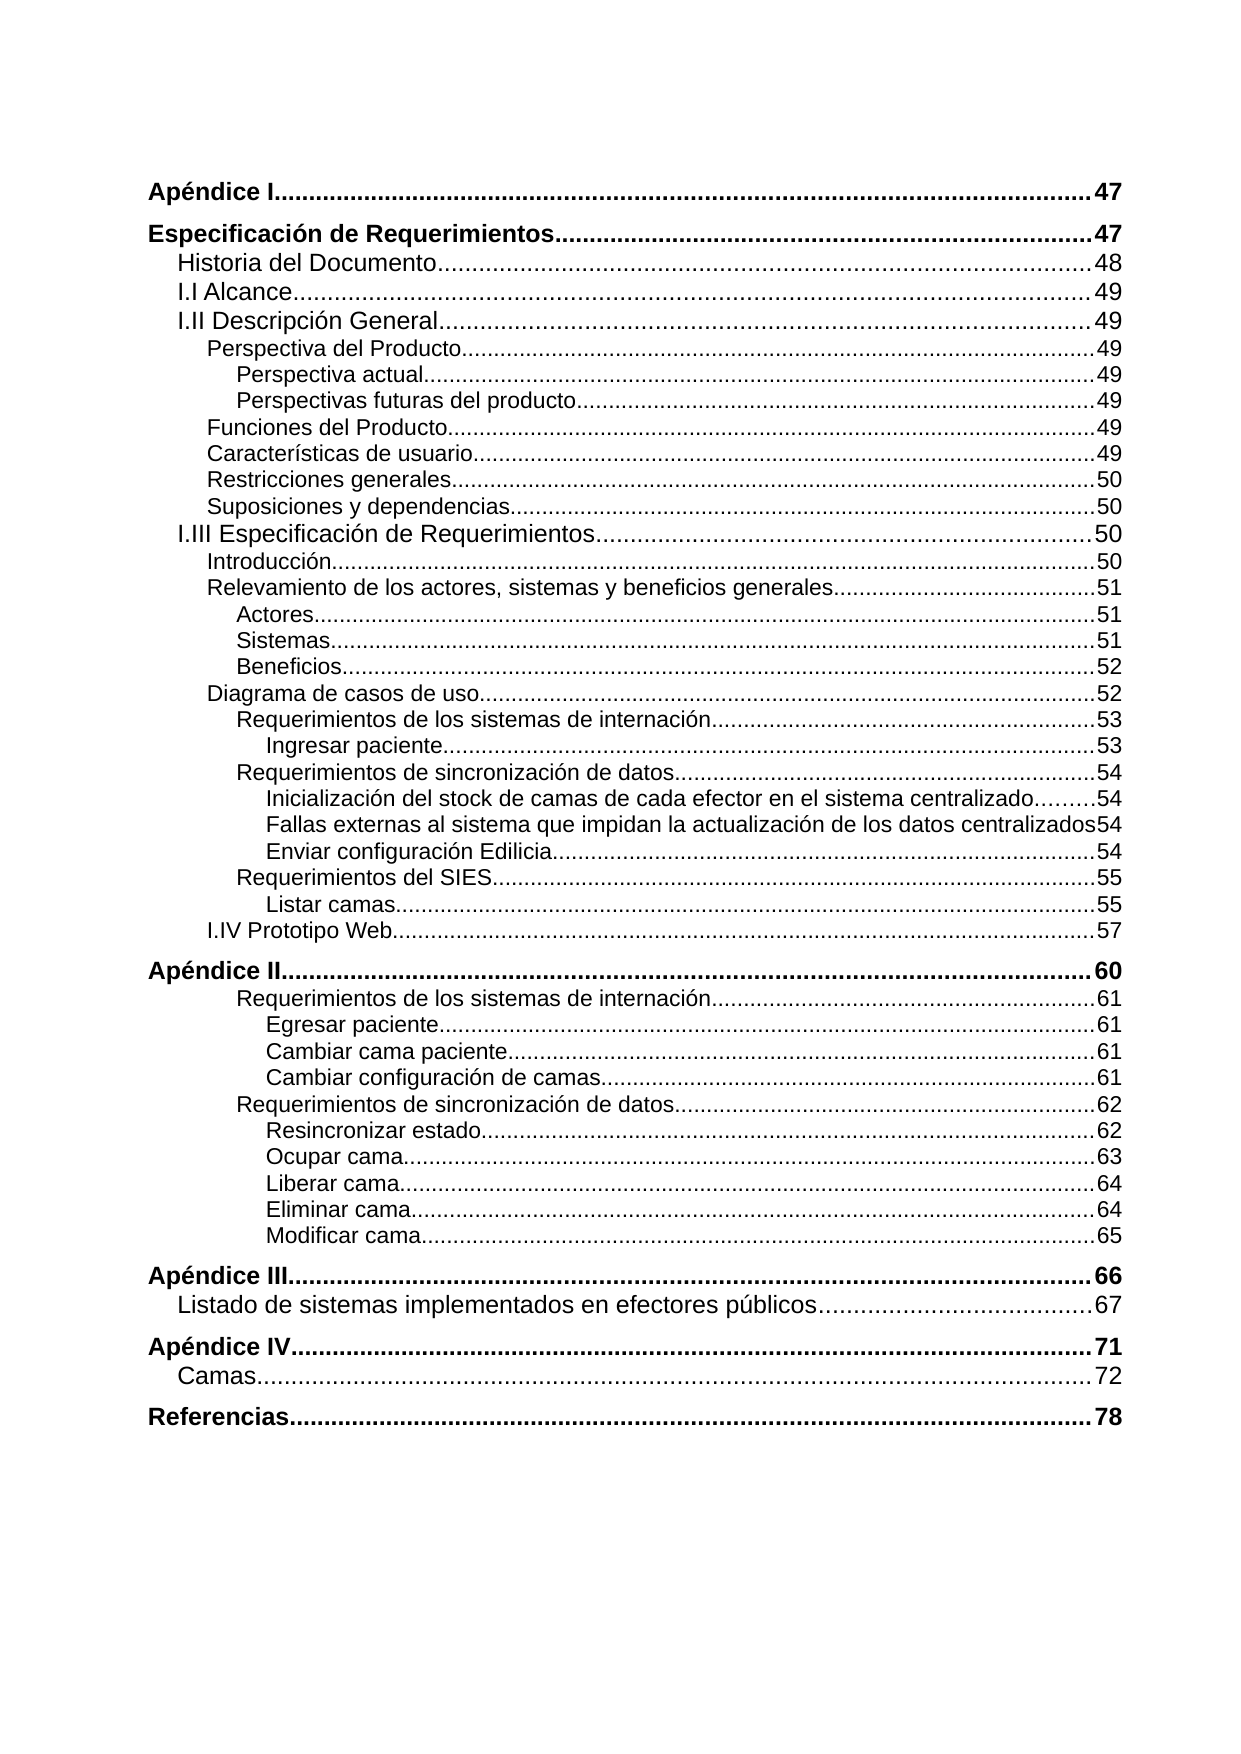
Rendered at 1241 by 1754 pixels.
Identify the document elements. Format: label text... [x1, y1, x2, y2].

text Funciones del Producto 49 [207, 414, 1122, 440]
text Egresar paciente 61 [266, 1011, 1122, 1038]
text Sistemas 51 [236, 627, 1122, 653]
text Suposiciones y dependencias 50 [207, 493, 1122, 519]
text Liberar cama 64 [266, 1169, 1122, 1196]
text Inicialización del stock de camas de cada efector en el sistema centralizado 54 [266, 785, 1122, 811]
text Perspectivas futuras del producto 49 [236, 387, 1122, 414]
text Relevamiento de los actores, sistemas y beneficios generales 51 [207, 574, 1122, 601]
text Actores 51 [236, 601, 1122, 627]
text Camas 72 [177, 1361, 1122, 1390]
text Apéndice I 47 [148, 177, 1122, 207]
text Apéndice IV 71 [148, 1332, 1122, 1361]
text Historia del Documento 48 [177, 248, 1122, 277]
text Referencias 78 [148, 1402, 1122, 1432]
text Requerimientos de los sistemas de internación 61 [236, 985, 1122, 1011]
text Requerimientos de sincronización de datos 62 [236, 1091, 1122, 1117]
text Restricciones generales 50 [207, 466, 1122, 493]
text Especificación de Requerimientos 47 [148, 219, 1122, 248]
text Cambiar cama paciente 61 [266, 1038, 1122, 1064]
text Requerimientos de sincronización de datos 54 [236, 759, 1122, 785]
text I.I Alcance 49 [177, 277, 1122, 306]
text Modificar cama 65 [266, 1222, 1122, 1249]
text Eliminar cama 64 [266, 1196, 1122, 1222]
text Listado de sistemas implementados en efectores públicos 67 [177, 1291, 1122, 1319]
text Diagrama de casos de uso 52 [207, 680, 1122, 706]
text Cambiar configuración de camas 61 [266, 1064, 1122, 1091]
text Beneficios 52 [236, 653, 1122, 680]
text Perspectiva del Producto 49 [207, 335, 1122, 361]
text Ocupar cama 63 [266, 1143, 1122, 1169]
text Requerimientos de los sistemas de internación 53 [236, 706, 1122, 732]
text Características de usuario 49 [207, 440, 1122, 466]
text Introducción 50 [207, 548, 1122, 574]
text Fallas externas al sistema que impidan la actualización de los datos centralizados 54 [266, 811, 1122, 838]
text Resincronizar estado 62 [266, 1117, 1122, 1143]
text Requerimientos del SIES 55 [236, 864, 1122, 891]
text Perspectiva actual 49 [236, 361, 1122, 387]
text I.II Descripción General 49 [177, 306, 1122, 335]
text Enviar configuración Edilicia 54 [266, 838, 1122, 864]
text Ingresar paciente 53 [266, 732, 1122, 759]
text Apéndice II 60 [148, 956, 1122, 985]
text Listar camas 55 [266, 891, 1122, 917]
text Apéndice III 66 [148, 1261, 1122, 1291]
text I.IV Prototipo Web 57 [207, 917, 1122, 943]
text I.III Especificación de Requerimientos 50 [177, 519, 1122, 548]
